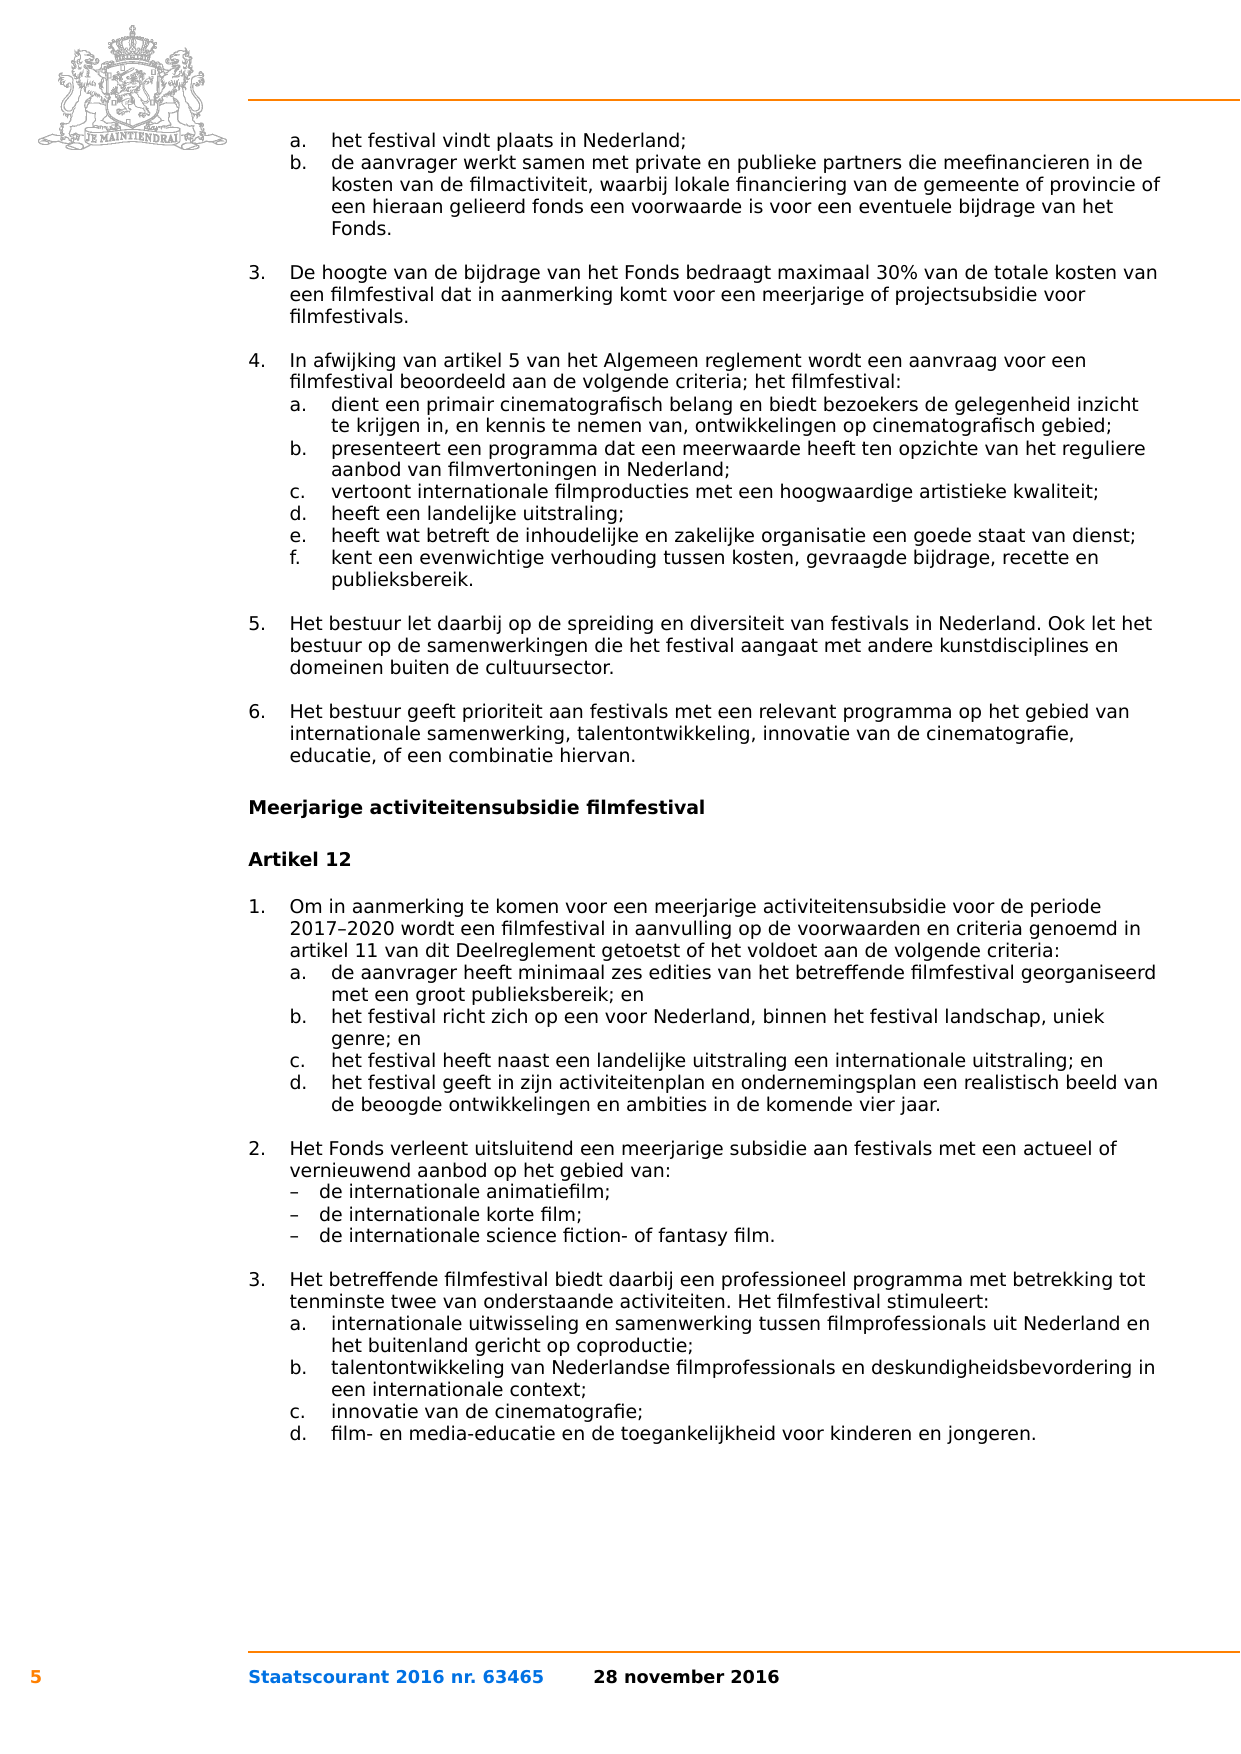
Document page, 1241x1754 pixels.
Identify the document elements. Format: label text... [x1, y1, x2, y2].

text 1. Om in aanmerking te komen voor een meerjarige activiteitensubsidie voor de periode 2017–2020 wordt een filmfestival in aanvulling op de voorwaarden en criteria genoemd in artikel 11 van dit Deelreglement getoetst of het voldoet aan de volgende criteria: [248, 896, 1163, 962]
subtitle Artikel 12 [248, 849, 1163, 871]
text c. vertoont internationale filmproducties met een hoogwaardige artistieke kwaliteit; [289, 481, 1163, 503]
text f. kent een evenwichtige verhouding tussen kosten, gevraagde bijdrage, recette en publieksbereik. [289, 547, 1163, 591]
text b. de aanvrager werkt samen met private en publieke partners die meefinancieren in de kosten van de filmactiviteit, waarbij lokale financiering van de gemeente of provincie of een hieraan gelieerd fonds een voorwaarde is voor een eventuele bijdrage van het Fonds. [289, 152, 1163, 240]
text 3. De hoogte van de bijdrage van het Fonds bedraagt maximaal 30% van de totale kosten van een filmfestival dat in aanmerking komt voor een meerjarige of projectsubsidie voor filmfestivals. [248, 262, 1163, 328]
text d. heeft een landelijke uitstraling; [289, 503, 1163, 525]
text a. dient een primair cinematografisch belang en biedt bezoekers de gelegenheid inzicht te krijgen in, en kennis te nemen van, ontwikkelingen op cinematografisch gebied; [289, 393, 1163, 437]
text – de internationale korte film; [289, 1203, 1163, 1225]
text a. het festival vindt plaats in Nederland; [289, 130, 1163, 152]
text 2. Het Fonds verleent uitsluitend een meerjarige subsidie aan festivals met een actueel of vernieuwend aanbod op het gebied van: [248, 1137, 1163, 1181]
text – de internationale science fiction- of fantasy film. [289, 1225, 1163, 1247]
text b. talentontwikkeling van Nederlandse filmprofessionals en deskundigheidsbevordering in een internationale context; [289, 1357, 1163, 1401]
text 6. Het bestuur geeft prioriteit aan festivals met een relevant programma op het gebied van internationale samenwerking, talentontwikkeling, innovatie van de cinematografie, educatie, of een combinatie hiervan. [248, 701, 1163, 767]
text b. presenteert een programma dat een meerwaarde heeft ten opzichte van het reguliere aanbod van filmvertoningen in Nederland; [289, 437, 1163, 481]
text 3. Het betreffende filmfestival biedt daarbij een professioneel programma met betrekking tot tenminste twee van onderstaande activiteiten. Het filmfestival stimuleert: [248, 1269, 1163, 1313]
text 5. Het bestuur let daarbij op de spreiding en diversiteit van festivals in Nederland. Ook let het bestuur op de samenwerkingen die het festival aangaat met andere kunstdisciplines en domeinen buiten de cultuursector. [248, 613, 1163, 679]
text d. film- en media-educatie en de toegankelijkheid voor kinderen en jongeren. [289, 1423, 1163, 1445]
picture [38, 25, 227, 150]
text c. het festival heeft naast een landelijke uitstraling een internationale uitstraling; en [289, 1050, 1163, 1072]
text e. heeft wat betreft de inhoudelijke en zakelijke organisatie een goede staat van dienst; [289, 525, 1163, 547]
text b. het festival richt zich op een voor Nederland, binnen het festival landschap, uniek genre; en [289, 1006, 1163, 1050]
text a. de aanvrager heeft minimaal zes edities van het betreffende filmfestival georganiseerd met een groot publieksbereik; en [289, 962, 1163, 1006]
text a. internationale uitwisseling en samenwerking tussen filmprofessionals uit Nederland en het buitenland gericht op coproductie; [289, 1313, 1163, 1357]
text – de internationale animatiefilm; [289, 1181, 1163, 1203]
text d. het festival geeft in zijn activiteitenplan en ondernemingsplan een realistisch beeld van de beoogde ontwikkelingen en ambities in de komende vier jaar. [289, 1072, 1163, 1116]
text c. innovatie van de cinematografie; [289, 1401, 1163, 1423]
text 4. In afwijking van artikel 5 van het Algemeen reglement wordt een aanvraag voor een filmfestival beoordeeld aan de volgende criteria; het filmfestival: [248, 349, 1163, 393]
subtitle Meerjarige activiteitensubsidie filmfestival [248, 797, 1163, 819]
